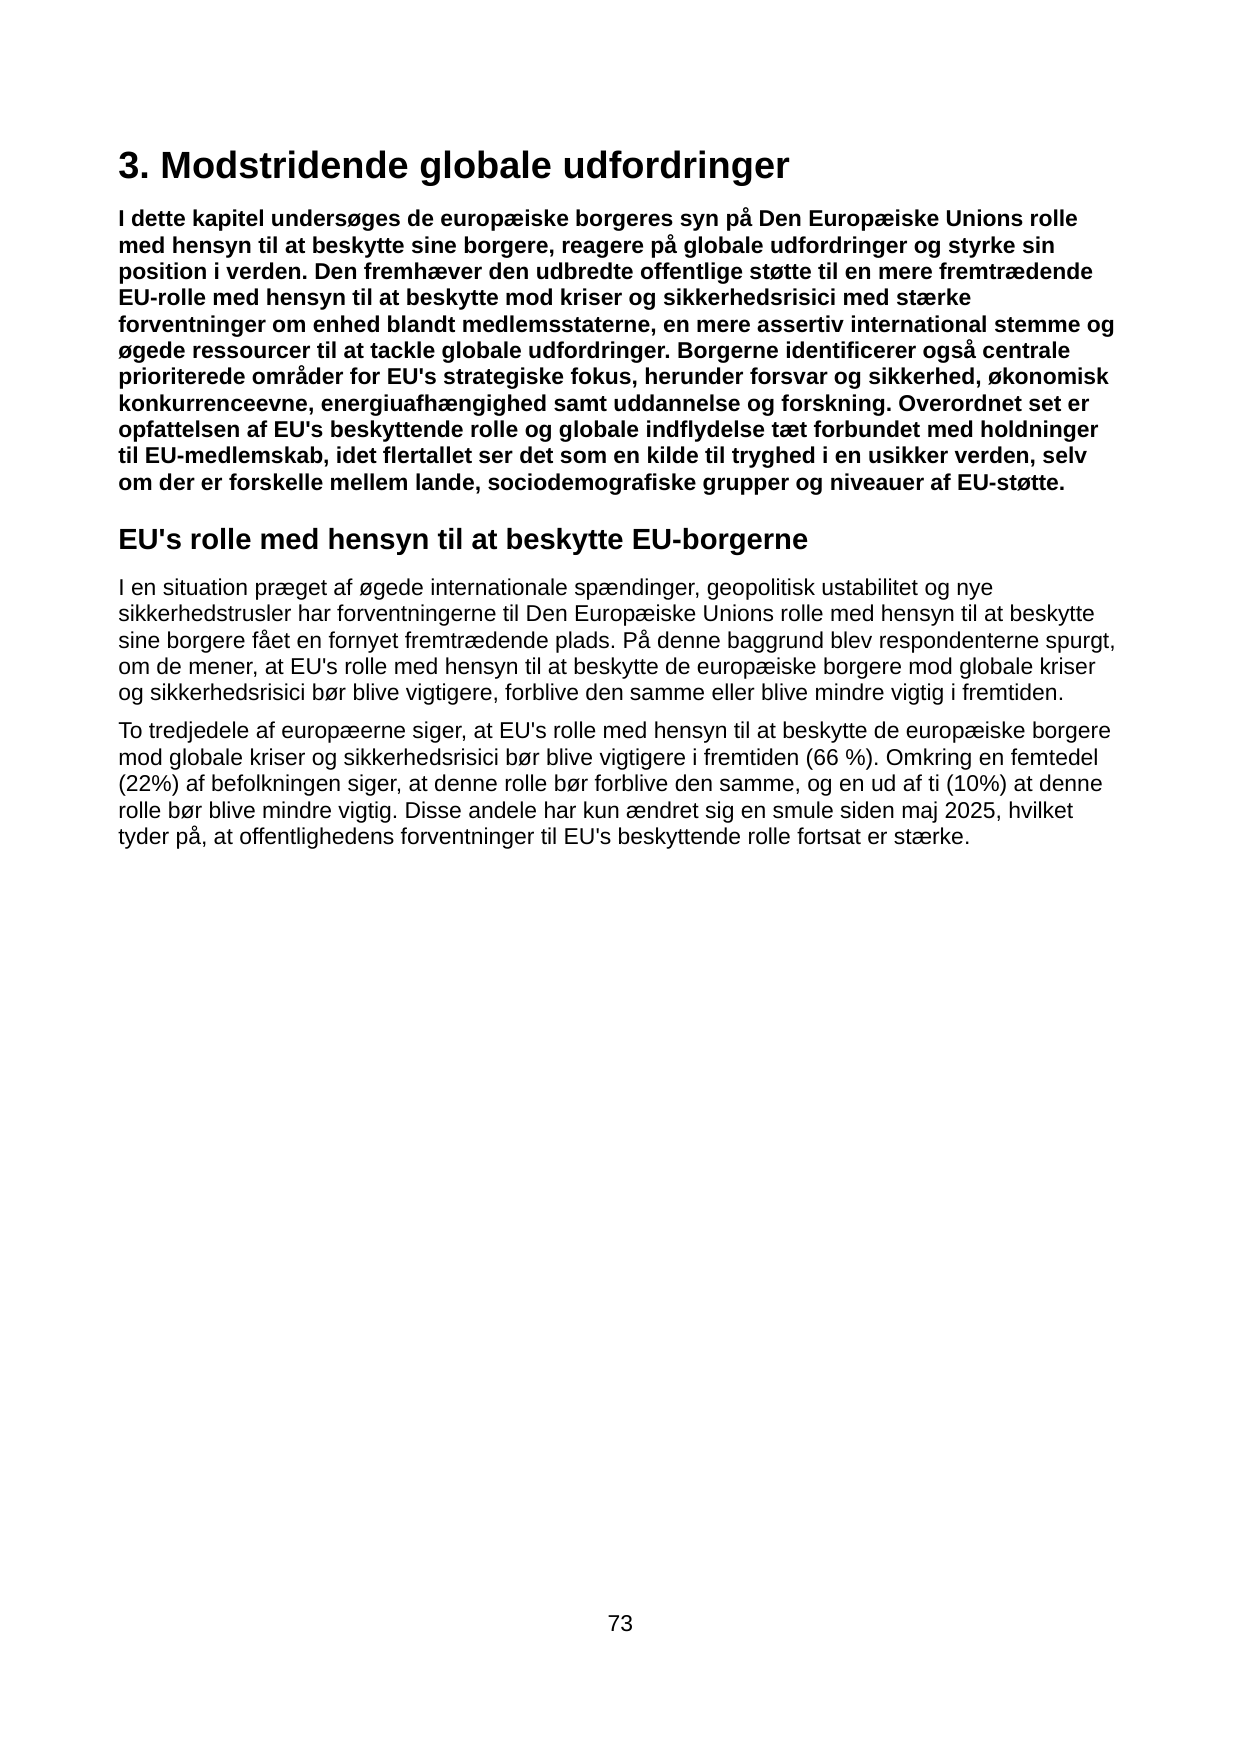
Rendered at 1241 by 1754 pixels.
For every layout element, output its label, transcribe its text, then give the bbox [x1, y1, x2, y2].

text To tredjedele af europæerne siger, at EU's rolle med hensyn til at beskytte de europæiske borgere mod globale kriser og sikkerhedsrisici bør blive vigtigere i fremtiden (66 %). Omkring en femtedel (22%) af befolkningen siger, at denne rolle bør forblive den samme, og en ud af ti (10%) at denne rolle bør blive mindre vigtig. Disse andele har kun ændret sig en smule siden maj 2025, hvilket tyder på, at offentlighedens forventninger til EU's beskyttende rolle fortsat er stærke. [118, 717, 1122, 849]
text I dette kapitel undersøges de europæiske borgeres syn på Den Europæiske Unions rolle med hensyn til at beskytte sine borgere, reagere på globale udfordringer og styrke sin position i verden. Den fremhæver den udbredte offentlige støtte til en mere fremtrædende EU-rolle med hensyn til at beskytte mod kriser og sikkerhedsrisici med stærke forventninger om enhed blandt medlemsstaterne, en mere assertiv international stemme og øgede ressourcer til at tackle globale udfordringer. Borgerne identificerer også centrale prioriterede områder for EU's strategiske fokus, herunder forsvar og sikkerhed, økonomisk konkurrenceevne, energiuafhængighed samt uddannelse og forskning. Overordnet set er opfattelsen af EU's beskyttende rolle og globale indflydelse tæt forbundet med holdninger til EU-medlemskab, idet flertallet ser det som en kilde til tryghed i en usikker verden, selv om der er forskelle mellem lande, sociodemografiske grupper og niveauer af EU-støtte. [118, 205, 1122, 495]
text I en situation præget af øgede internationale spændinger, geopolitisk ustabilitet og nye sikkerhedstrusler har forventningerne til Den Europæiske Unions rolle med hensyn til at beskytte sine borgere fået en fornyet fremtrædende plads. På denne baggrund blev respondenterne spurgt, om de mener, at EU's rolle med hensyn til at beskytte de europæiske borgere mod globale kriser og sikkerhedsrisici bør blive vigtigere, forblive den samme eller blive mindre vigtig i fremtiden. [118, 574, 1122, 706]
subtitle 3. Modstridende globale udfordringer [118, 143, 1122, 187]
subtitle EU's rolle med hensyn til at beskytte EU-borgerne [118, 522, 1122, 555]
